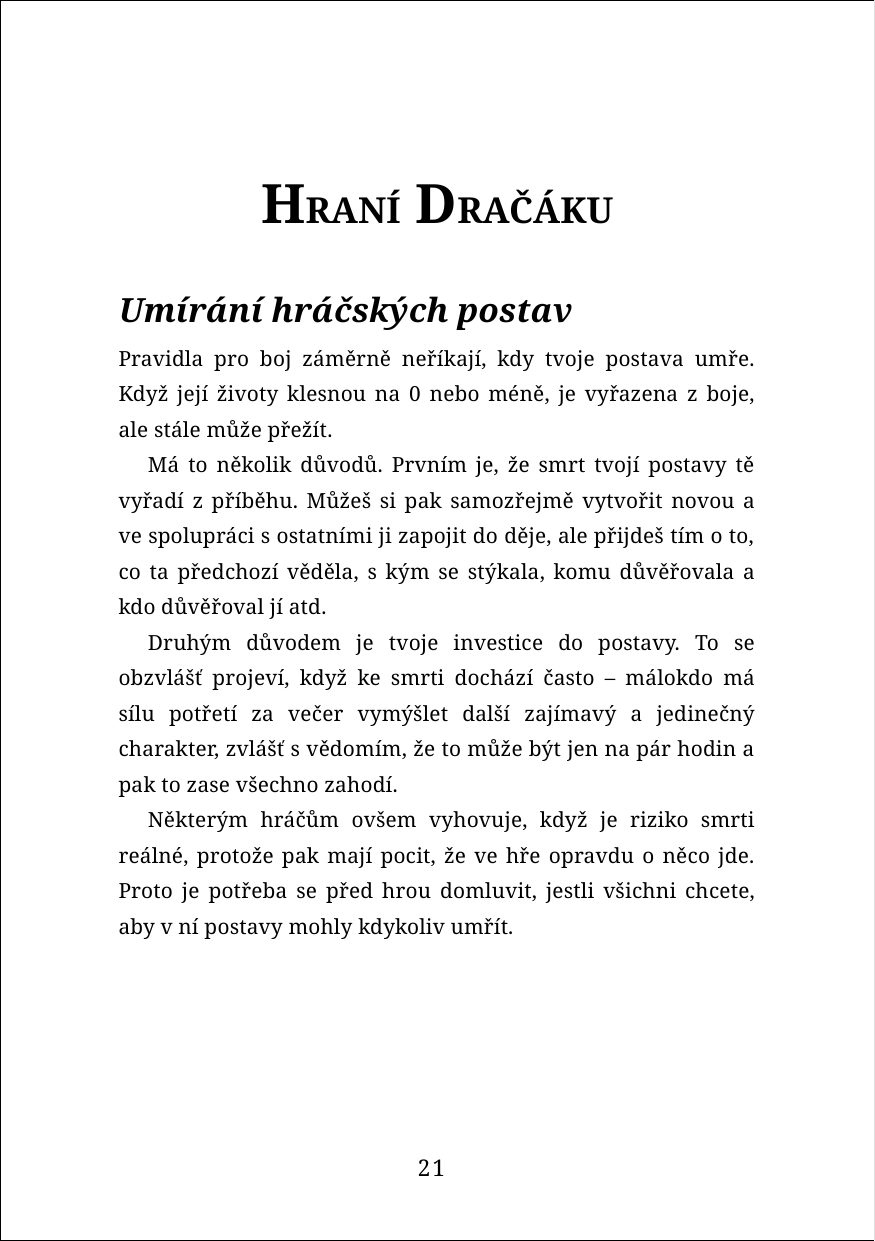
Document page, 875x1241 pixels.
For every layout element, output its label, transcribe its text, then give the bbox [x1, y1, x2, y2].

subtitle Umírání hráčských postav [118, 287, 756, 332]
subtitle Hraní Dračáku [118, 166, 756, 239]
text Pravidla pro boj záměrně neříkají, kdy tvoje postava umře. Když její životy klesnou na 0 nebo méně, je vyřazena z boje, ale stále může přežít. Má to několik důvodů. Prvním je, že smrt tvojí postavy tě vyřadí z příběhu. Můžeš si pak samozřejmě vytvořit novou a ve spolupráci s ostatními ji zapojit do děje, ale přijdeš tím o to, co ta předchozí věděla, s kým se stýkala, komu důvěřovala a kdo důvěřoval jí atd. Druhým důvodem je tvoje investice do postavy. To se obzvlášť projeví, když ke smrti dochází často – málokdo má sílu potřetí za večer vymýšlet další zajímavý a jedinečný charakter, zvlášť s vědomím, že to může být jen na pár hodin a pak to zase všechno zahodí. Některým hráčům ovšem vyhovuje, když je riziko smrti reálné, protože pak mají pocit, že ve hře opravdu o něco jde. Proto je potřeba se před hrou domluvit, jestli všichni chcete, aby v ní postavy mohly kdykoliv umřít. [118, 344, 756, 941]
